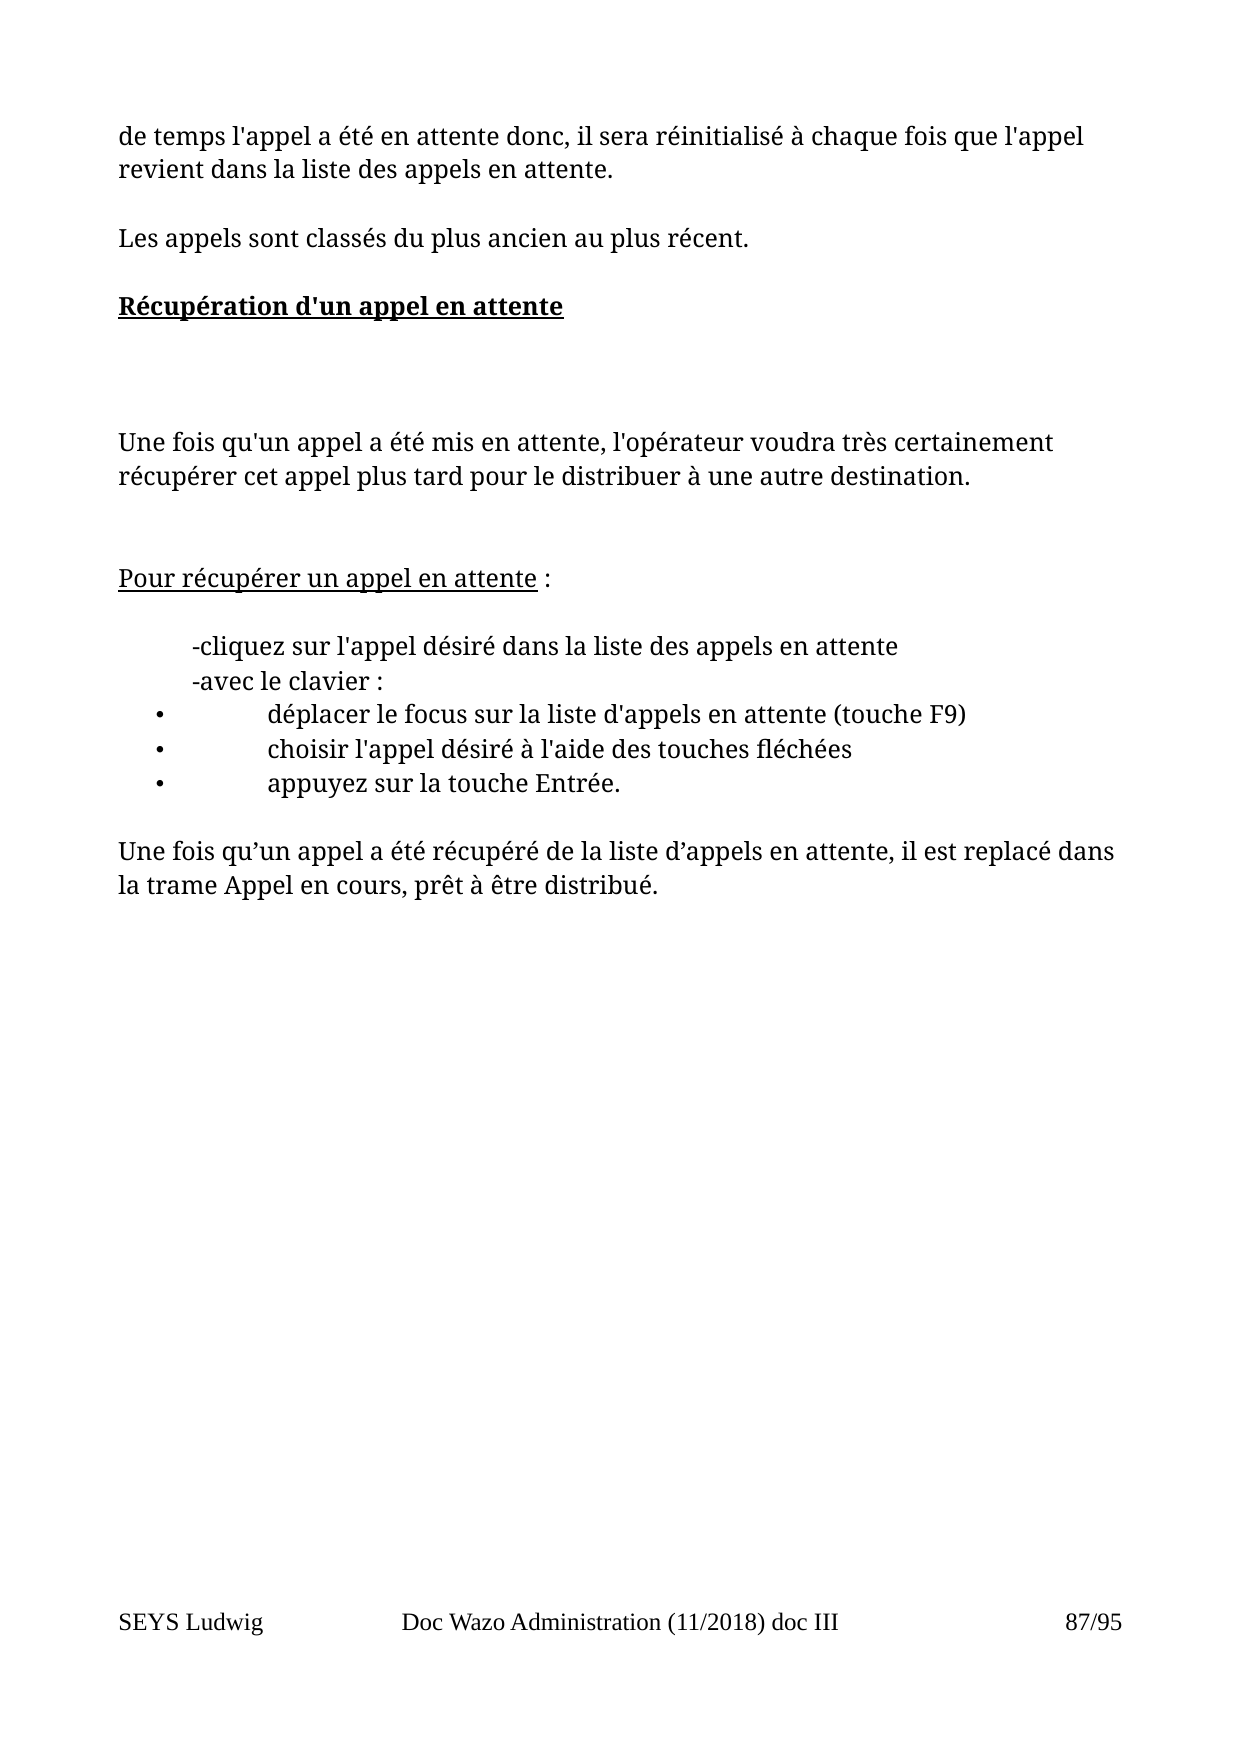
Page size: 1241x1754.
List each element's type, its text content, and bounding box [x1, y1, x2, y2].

text Une fois qu'un appel a été mis en attente, l'opérateur voudra très certainement récupérer cet appel plus tard pour le distribuer à une autre destination. [118, 425, 1122, 493]
list choisir l'appel désiré à l'aide des touches fléchées [156, 731, 1122, 765]
text de temps l'appel a été en attente donc, il sera réinitialisé à chaque fois que l'appel revient dans la liste des appels en attente. [118, 118, 1122, 186]
list appuyez sur la touche Entrée. [156, 765, 1122, 799]
text Les appels sont classés du plus ancien au plus récent. [118, 220, 1122, 254]
text -avec le clavier : [118, 663, 1122, 697]
list déplacer le focus sur la liste d'appels en attente (touche F9) [156, 697, 1122, 731]
text -cliquez sur l'appel désiré dans la liste des appels en attente [118, 629, 1122, 663]
text Récupération d'un appel en attente [118, 288, 1122, 322]
text Une fois qu’un appel a été récupéré de la liste d’appels en attente, il est replacé dans la trame Appel en cours, prêt à être distribué. [118, 833, 1122, 902]
text Pour récupérer un appel en attente : [118, 561, 1122, 595]
